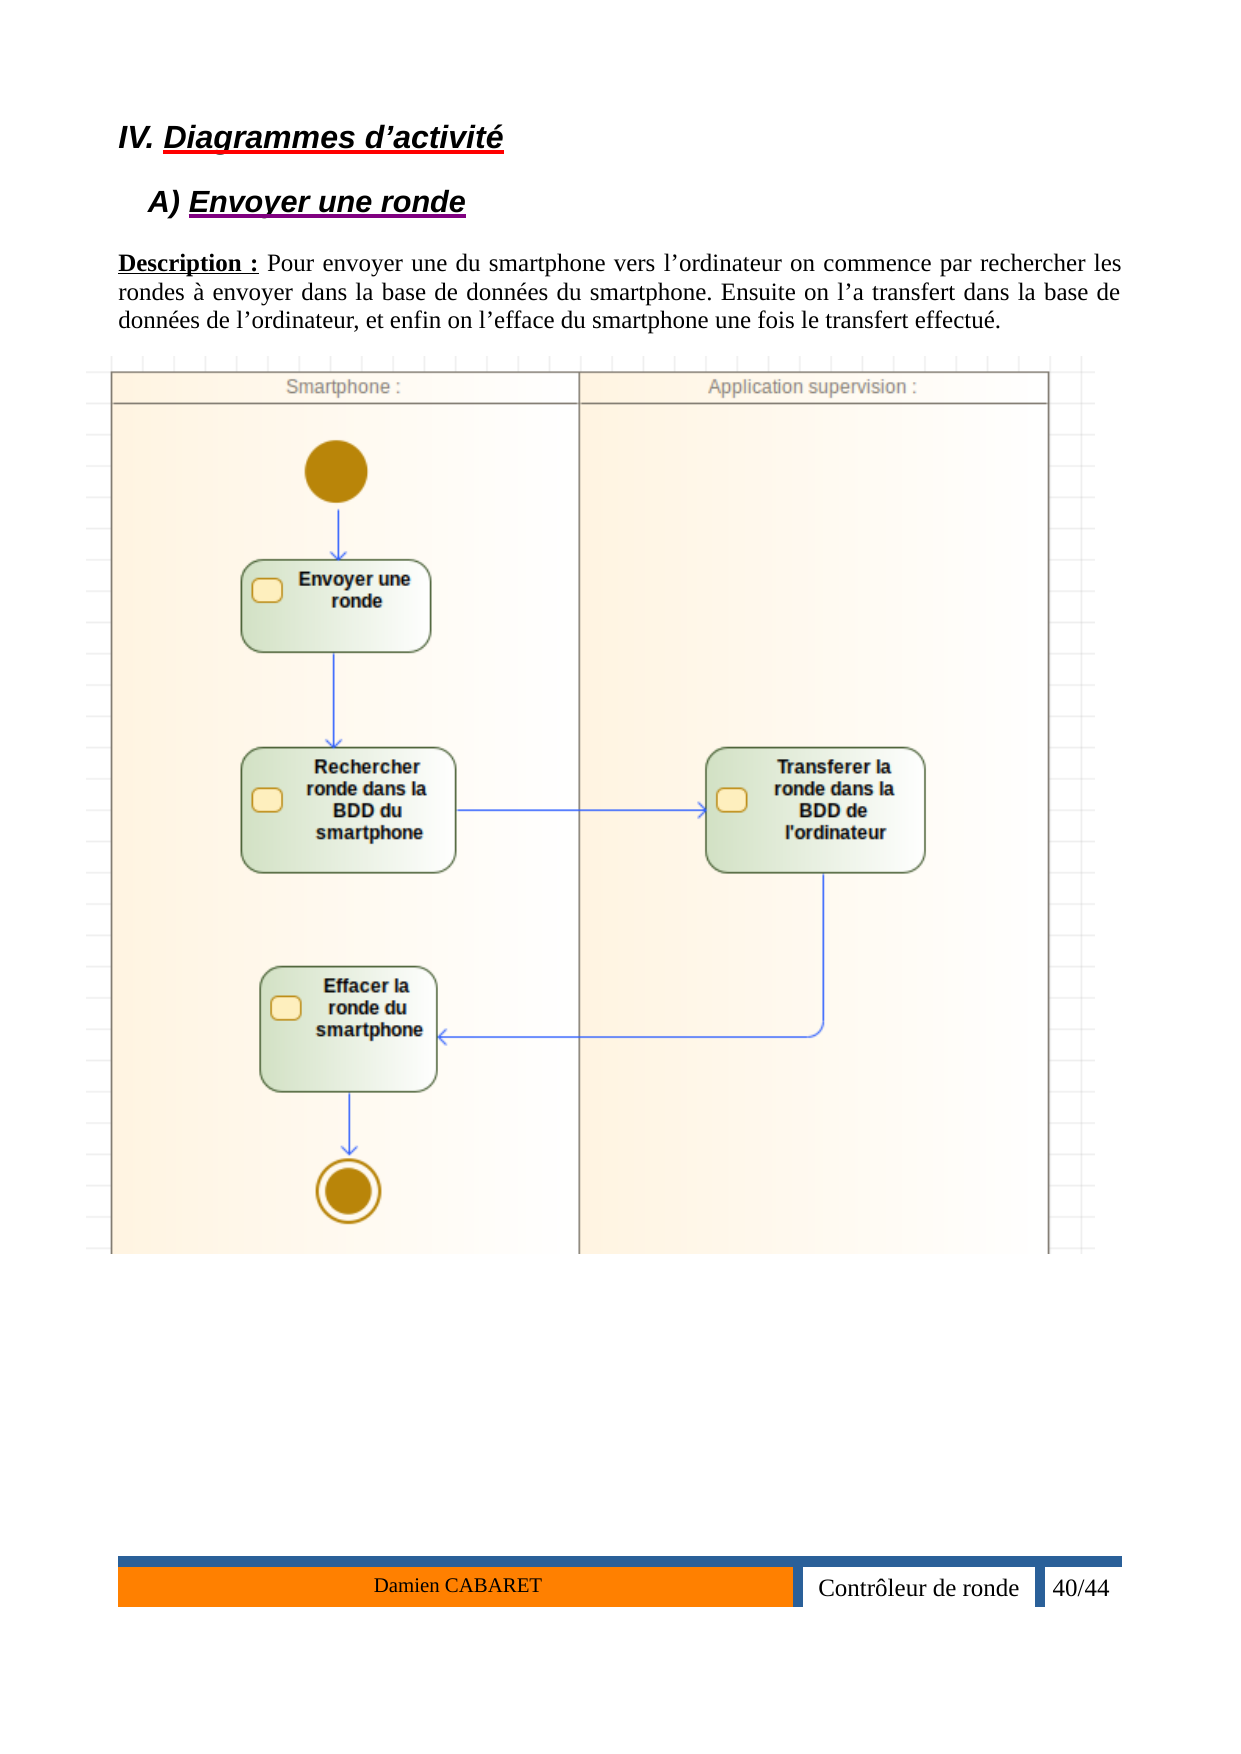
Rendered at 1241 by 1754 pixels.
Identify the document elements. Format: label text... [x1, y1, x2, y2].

subtitle Envoyer une ronde [118, 184, 1122, 219]
picture [86, 356, 1095, 1254]
subtitle Diagrammes d’activité [118, 118, 1122, 155]
text Description : Pour envoyer une du smartphone vers l’ordinateur on commence par rechercher les rondes à envoyer dans la base de données du smartphone. Ensuite on l’a transfert dans la base de données de l’ordinateur, et enfin on l’efface du smartphone une fois le transfert effectué. [118, 248, 1122, 334]
